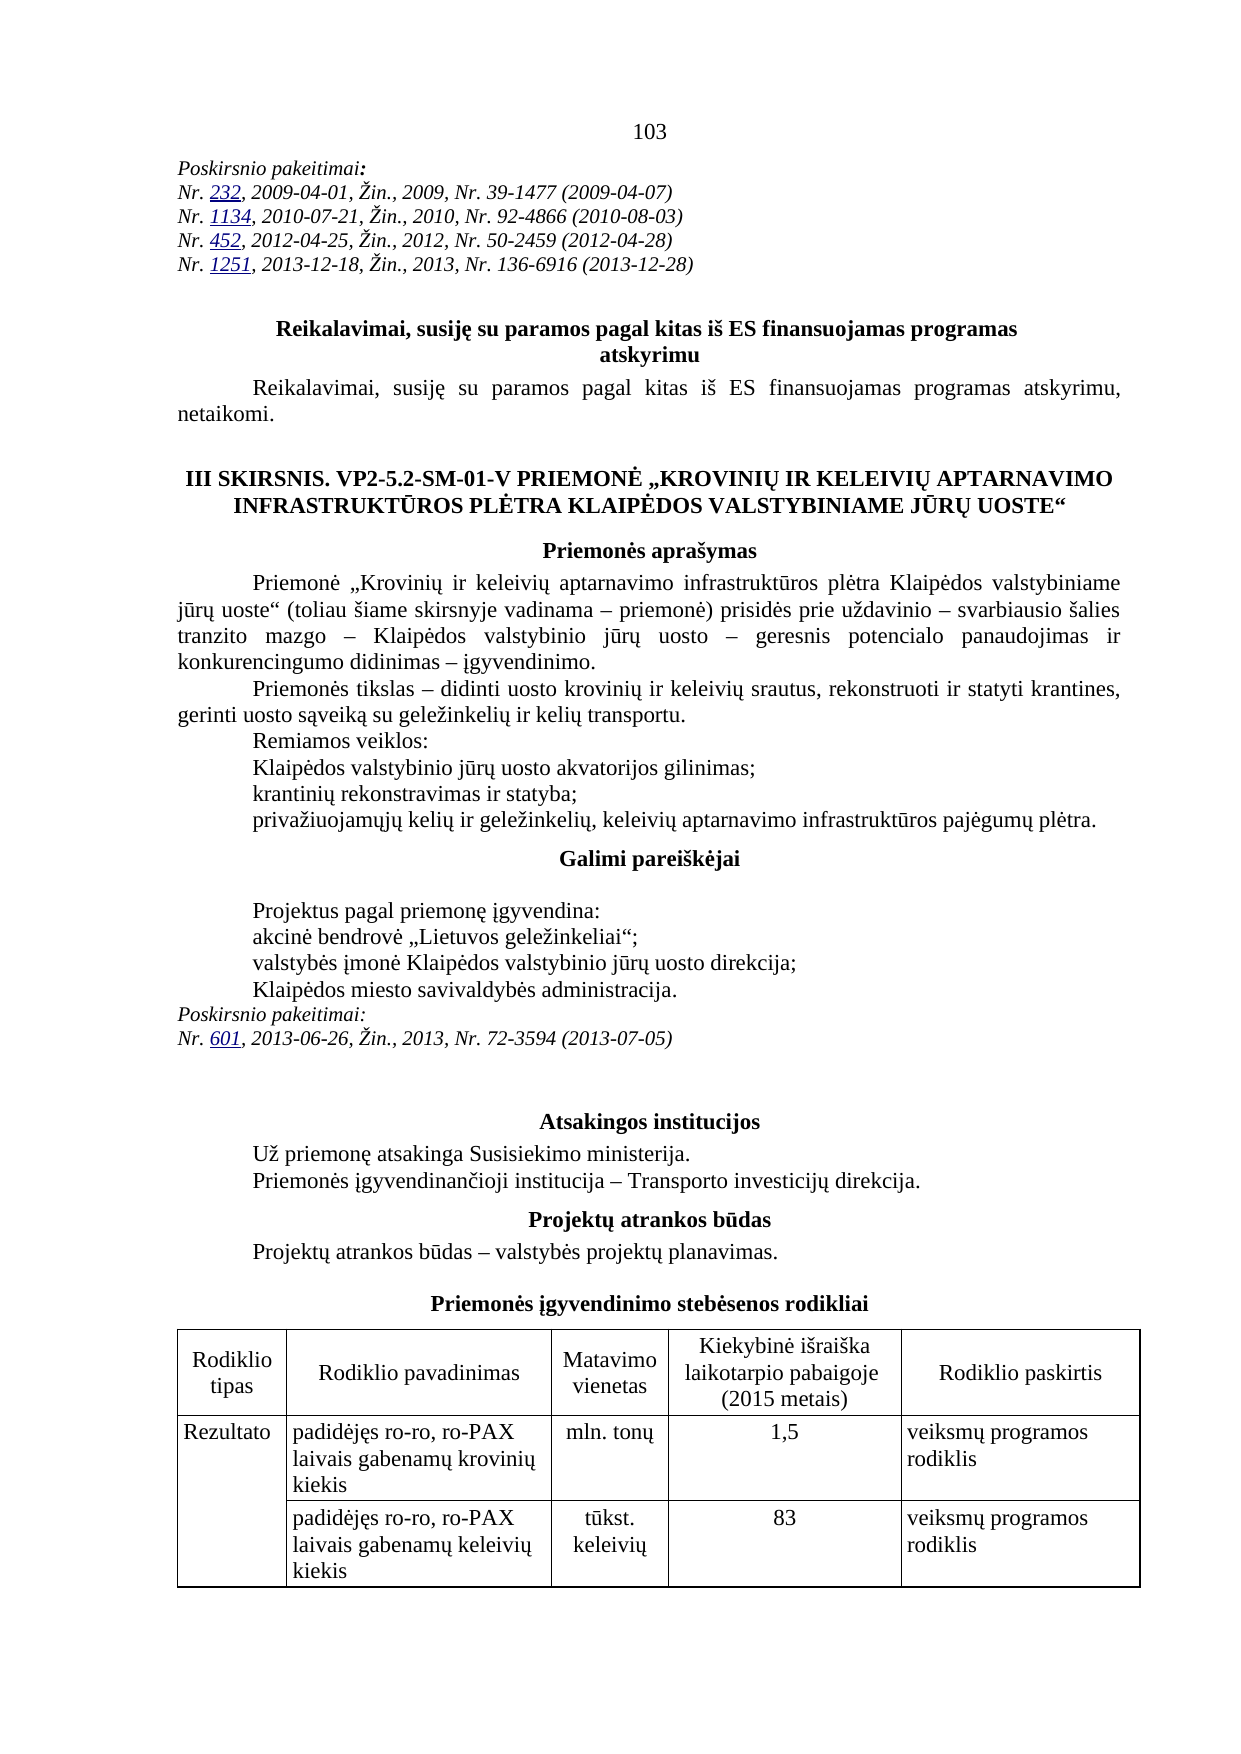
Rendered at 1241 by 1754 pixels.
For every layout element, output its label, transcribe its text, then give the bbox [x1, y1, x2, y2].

text Reikalavimai, susiję su paramos pagal kitas iš ES finansuojamas programas atskyrimu [177, 288, 1122, 367]
text Už priemonę atsakinga Susisiekimo ministerija. [177, 1141, 1122, 1167]
text Klaipėdos valstybinio jūrų uosto akvatorijos gilinimas; [177, 754, 1122, 780]
text akcinė bendrovė „Lietuvos geležinkeliai“; [177, 923, 1122, 949]
table_header Kiekybinė išraiška laikotarpio pabaigoje (2015 metais) [669, 1330, 901, 1414]
text Projektų atrankos būdas [177, 1206, 1122, 1232]
text Remiamos veiklos: [177, 727, 1122, 754]
table_cell padidėjęs ro-ro, ro-PAX laivais gabenamų krovinių kiekis [287, 1416, 551, 1500]
text Nr. 452, 2012-04-25, Žin., 2012, Nr. 50-2459 (2012-04-28) [177, 228, 1122, 252]
text Priemonės tikslas – didinti uosto krovinių ir keleivių srautus, rekonstruoti ir statyti krantines, gerinti uosto sąveiką su geležinkelių ir kelių transportu. [177, 675, 1122, 727]
text Klaipėdos miesto savivaldybės administracija. [177, 976, 1122, 1002]
table_cell Rezultato [178, 1416, 286, 1586]
text Nr. 1134, 2010-07-21, Žin., 2010, Nr. 92-4866 (2010-08-03) [177, 204, 1122, 228]
text Reikalavimai, susiję su paramos pagal kitas iš ES finansuojamas programas atskyrimu, netaikomi. [177, 374, 1122, 426]
text Galimi pareiškėjai [177, 845, 1122, 872]
subtitle Poskirsnio pakeitimai: [177, 156, 1122, 180]
text Poskirsnio pakeitimai: [177, 1002, 1122, 1026]
text privažiuojamųjų kelių ir geležinkelių, keleivių aptarnavimo infrastruktūros pajėgumų plėtra. [177, 807, 1122, 833]
text Priemonės aprašymas [177, 537, 1122, 563]
table_cell mln. tonų [552, 1416, 668, 1500]
text Nr. 601, 2013-06-26, Žin., 2013, Nr. 72-3594 (2013-07-05) [177, 1026, 1122, 1050]
text Projektų atrankos būdas – valstybės projektų planavimas. [177, 1238, 1122, 1265]
text Priemonės įgyvendinančioji institucija – Transporto investicijų direkcija. [177, 1167, 1122, 1193]
table_header Rodiklio tipas [178, 1330, 286, 1414]
text Nr. 1251, 2013-12-18, Žin., 2013, Nr. 136-6916 (2013-12-28) [177, 252, 1122, 276]
text krantinių rekonstravimas ir statyba; [177, 780, 1122, 807]
table_cell veiksmų programos rodiklis [902, 1501, 1139, 1586]
text Projektus pagal priemonę įgyvendina: [177, 897, 1122, 923]
text Nr. 232, 2009-04-01, Žin., 2009, Nr. 39-1477 (2009-04-07) [177, 180, 1122, 204]
table_cell 1,5 [669, 1416, 901, 1500]
table_cell padidėjęs ro-ro, ro-PAX laivais gabenamų keleivių kiekis [287, 1501, 551, 1586]
text Priemonė „Krovinių ir keleivių aptarnavimo infrastruktūros plėtra Klaipėdos valstybiniame jūrų uoste“ (toliau šiame skirsnyje vadinama – priemonė) prisidės prie uždavinio – svarbiausio šalies tranzito mazgo – Klaipėdos valstybinio jūrų uosto – geresnis potencialo panaudojimas ir konkurencingumo didinimas – įgyvendinimo. [177, 569, 1122, 675]
text valstybės įmonė Klaipėdos valstybinio jūrų uosto direkcija; [177, 949, 1122, 976]
table_cell 83 [669, 1501, 901, 1586]
table_header Matavimo vienetas [552, 1330, 668, 1414]
text Atsakingos institucijos [177, 1108, 1122, 1134]
subtitle III SKIRSNIS. VP2-5.2-SM-01-V priemonė „krovinių ir keleivių aptarnavimo infrastruktūros plėtra klaipėdos valstybiniame jūrų uoste“ [177, 465, 1122, 518]
table_cell tūkst. keleivių [552, 1501, 668, 1586]
table_header Rodiklio pavadinimas [287, 1330, 551, 1414]
table_header Rodiklio paskirtis [902, 1330, 1139, 1414]
table_cell veiksmų programos rodiklis [902, 1416, 1139, 1500]
text Priemonės įgyvendinimo stebėsenos rodikliai [177, 1290, 1122, 1316]
